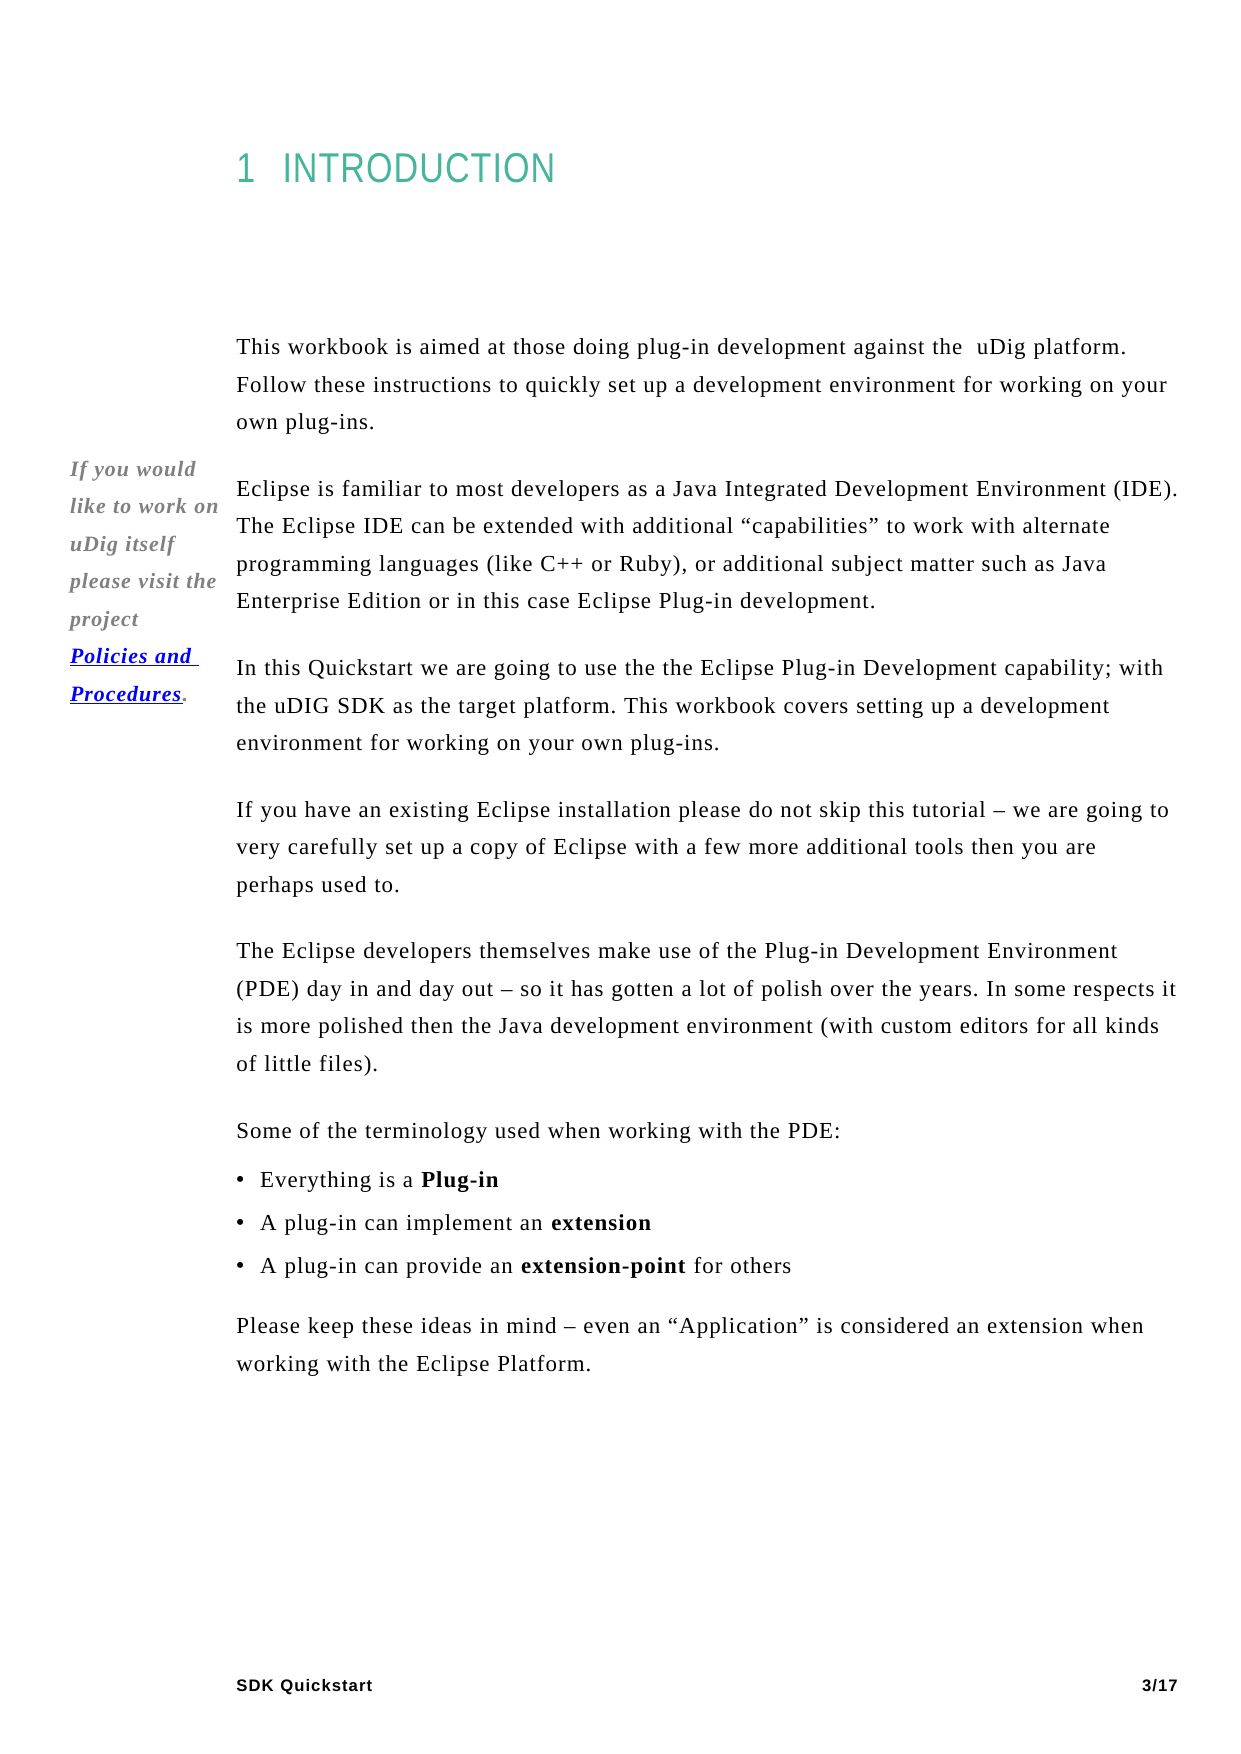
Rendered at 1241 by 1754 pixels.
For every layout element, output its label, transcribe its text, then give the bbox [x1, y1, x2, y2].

text In this Quickstart we are going to use the the Eclipse Plug-in Development capability; with the uDIG SDK as the target platform. This workbook covers setting up a development environment for working on your own plug-ins. [236, 643, 1181, 756]
list A plug-in can implement an extension [236, 1209, 1181, 1235]
text If you would like to work on uDig itself please visit the project Policies and Procedures. [70, 443, 222, 706]
list A plug-in can provide an extension-point for others [236, 1252, 1181, 1278]
text Please keep these ideas in mind – even an “Application” is considered an extension when working with the Eclipse Platform. [236, 1301, 1181, 1376]
text Eclipse is familiar to most developers as a Java Integrated Development Environment (IDE). The Eclipse IDE can be extended with additional “capabilities” to work with alternate programming languages (like C++ or Ruby), or additional subject matter such as Java Enterprise Edition or in this case Eclipse Plug-in development. [236, 464, 1181, 614]
text If you have an existing Eclipse installation please do not skip this tutorial – we are going to very carefully set up a copy of Eclipse with a few more additional tools then you are perhaps used to. [236, 785, 1181, 897]
text The Eclipse developers themselves make use of the Plug-in Development Environment (PDE) day in and day out – so it has gotten a lot of polish over the years. In some respects it is more polished then the Java development environment (with custom editors for all kinds of little files). [236, 926, 1181, 1076]
text Some of the terminology used when working with the PDE: [236, 1106, 1181, 1143]
text This workbook is aimed at those doing plug-in development against the uDig platform. Follow these instructions to quickly set up a development environment for working on your own plug-ins. [236, 322, 1181, 435]
subtitle Introduction [236, 143, 1181, 191]
list Everything is a Plug-in [236, 1166, 1181, 1192]
